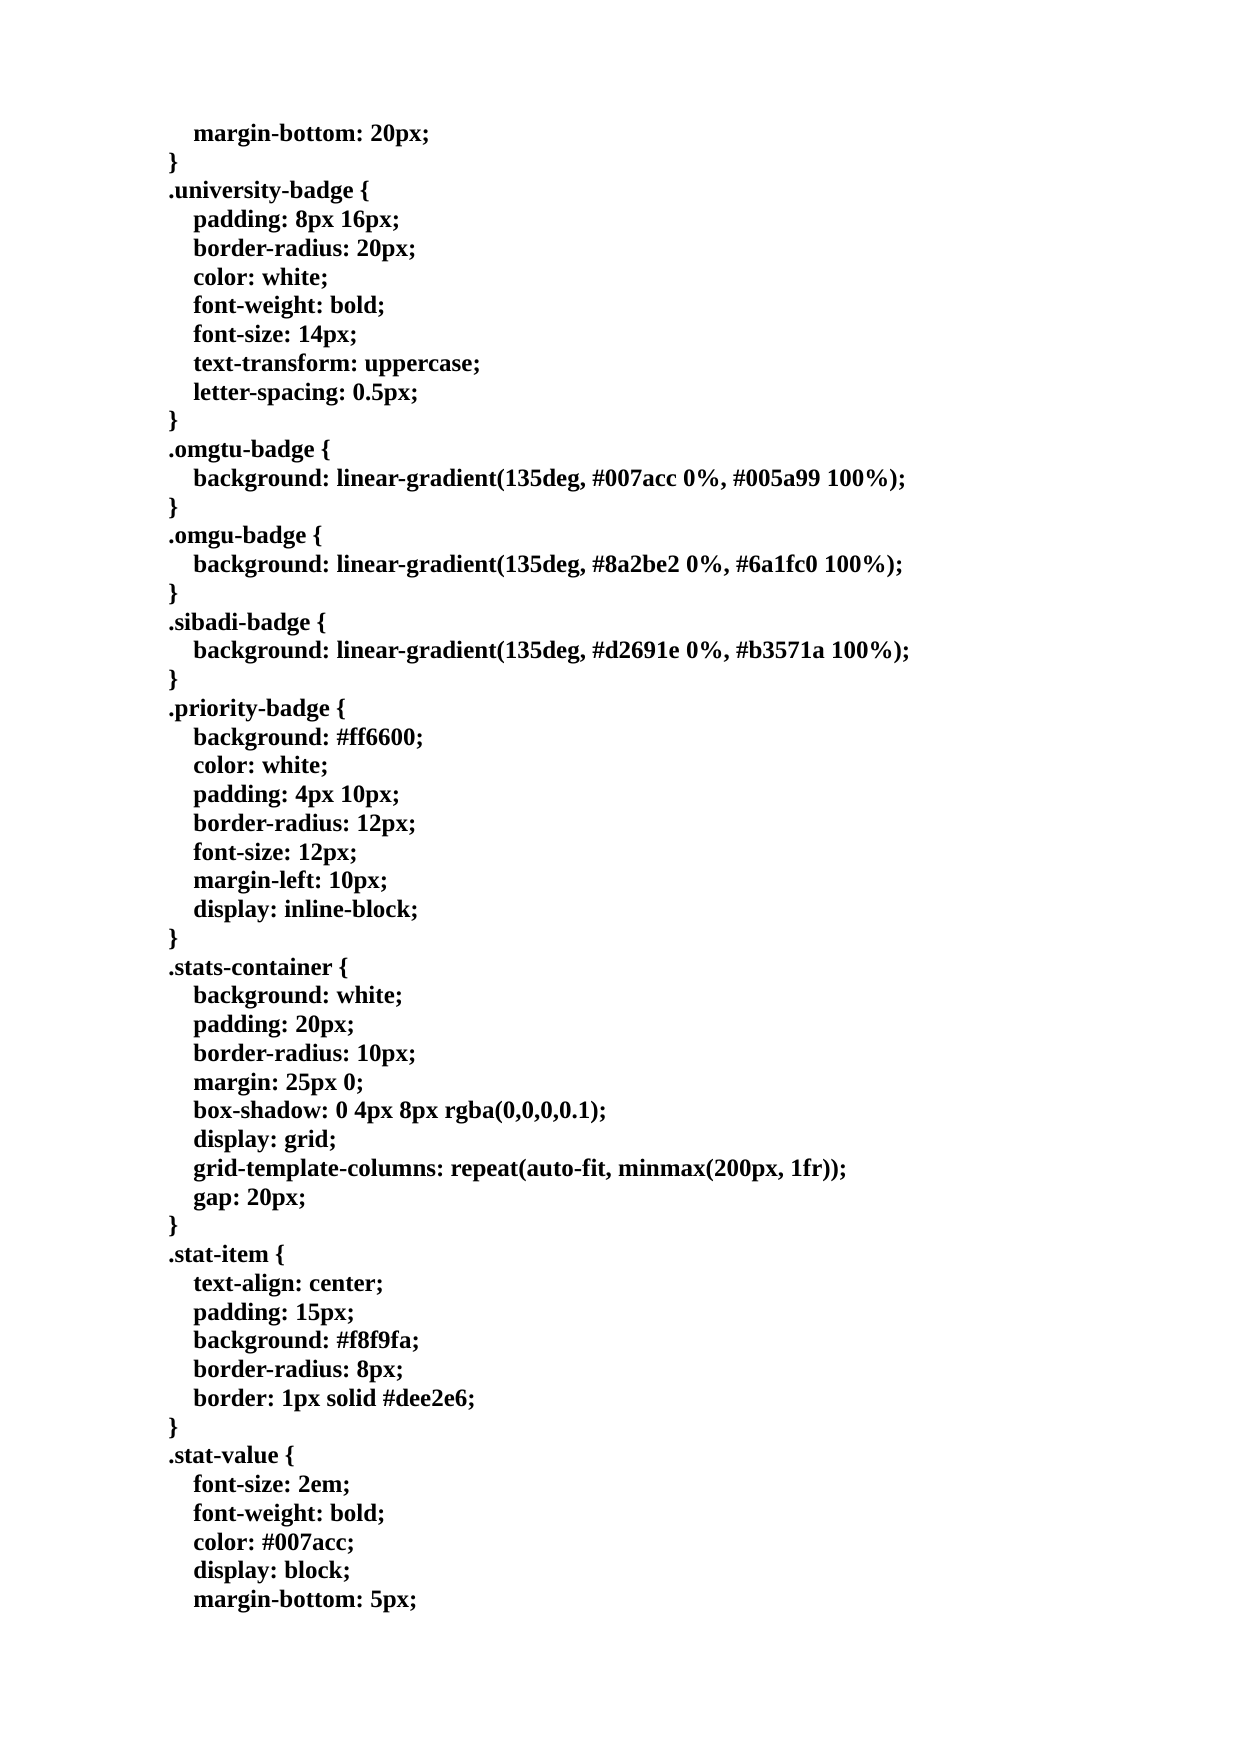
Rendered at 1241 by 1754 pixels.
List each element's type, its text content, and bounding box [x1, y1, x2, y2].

text .stat-item { [118, 1239, 1122, 1268]
text } [118, 406, 1122, 434]
text color: white; [118, 751, 1122, 779]
text margin-bottom: 5px; [118, 1584, 1122, 1613]
text text-align: center; [118, 1268, 1122, 1297]
text } [118, 923, 1122, 952]
text } [118, 1211, 1122, 1239]
text .stat-value { [118, 1441, 1122, 1469]
text font-weight: bold; [118, 291, 1122, 319]
text font-size: 14px; [118, 319, 1122, 348]
text border-radius: 12px; [118, 808, 1122, 837]
text display: inline-block; [118, 894, 1122, 923]
text background: #f8f9fa; [118, 1326, 1122, 1354]
text .stats-container { [118, 952, 1122, 981]
text color: white; [118, 262, 1122, 291]
text display: grid; [118, 1124, 1122, 1153]
text .university-badge { [118, 176, 1122, 204]
text margin-bottom: 20px; [118, 118, 1122, 147]
text .omgtu-badge { [118, 434, 1122, 463]
text padding: 20px; [118, 1009, 1122, 1038]
text gap: 20px; [118, 1182, 1122, 1211]
text .sibadi-badge { [118, 607, 1122, 636]
text color: #007acc; [118, 1527, 1122, 1556]
text padding: 15px; [118, 1297, 1122, 1326]
text border-radius: 8px; [118, 1354, 1122, 1383]
text box-shadow: 0 4px 8px rgba(0,0,0,0.1); [118, 1096, 1122, 1124]
text padding: 8px 16px; [118, 204, 1122, 233]
text background: linear-gradient(135deg, #d2691e 0%, #b3571a 100%); [118, 636, 1122, 664]
text font-weight: bold; [118, 1498, 1122, 1527]
text border-radius: 20px; [118, 233, 1122, 262]
text letter-spacing: 0.5px; [118, 377, 1122, 406]
text display: block; [118, 1556, 1122, 1584]
text text-transform: uppercase; [118, 348, 1122, 377]
text grid-template-columns: repeat(auto-fit, minmax(200px, 1fr)); [118, 1153, 1122, 1182]
text } [118, 1412, 1122, 1441]
text .omgu-badge { [118, 521, 1122, 549]
text border-radius: 10px; [118, 1038, 1122, 1067]
text font-size: 2em; [118, 1469, 1122, 1498]
text margin-left: 10px; [118, 866, 1122, 894]
text background: #ff6600; [118, 722, 1122, 751]
text } [118, 492, 1122, 521]
text .priority-badge { [118, 693, 1122, 722]
text margin: 25px 0; [118, 1067, 1122, 1096]
text } [118, 664, 1122, 693]
text background: white; [118, 981, 1122, 1009]
text border: 1px solid #dee2e6; [118, 1383, 1122, 1412]
text background: linear-gradient(135deg, #8a2be2 0%, #6a1fc0 100%); [118, 549, 1122, 578]
text font-size: 12px; [118, 837, 1122, 866]
text } [118, 578, 1122, 607]
text padding: 4px 10px; [118, 779, 1122, 808]
text background: linear-gradient(135deg, #007acc 0%, #005a99 100%); [118, 463, 1122, 492]
text } [118, 147, 1122, 176]
